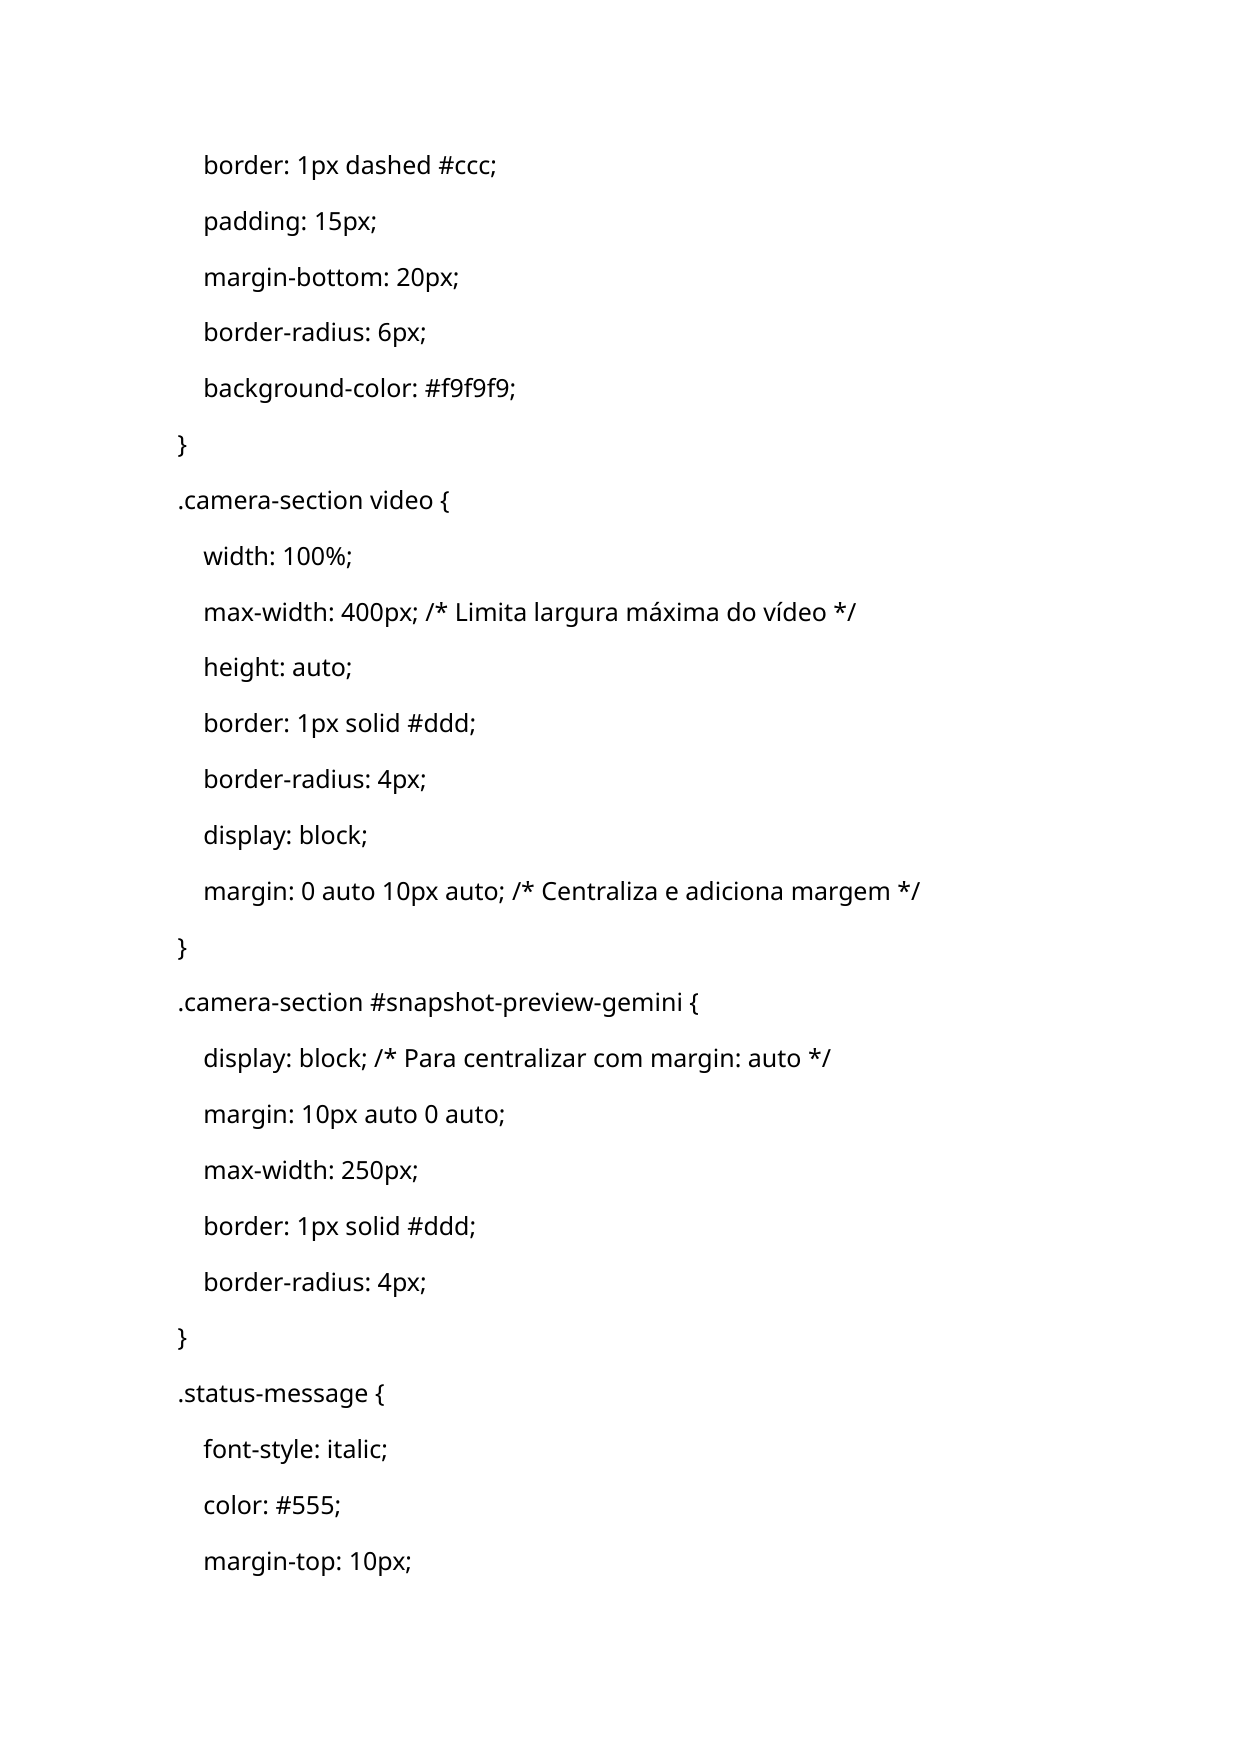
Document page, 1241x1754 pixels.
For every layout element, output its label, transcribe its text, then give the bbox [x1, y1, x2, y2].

text padding: 15px; [177, 203, 1063, 237]
text border-radius: 4px; [177, 1264, 1063, 1298]
text .status-message { [177, 1376, 1063, 1410]
text border-radius: 6px; [177, 315, 1063, 349]
text max-width: 400px; /* Limita largura máxima do vídeo */ [177, 594, 1063, 628]
text border-radius: 4px; [177, 762, 1063, 796]
text max-width: 250px; [177, 1153, 1063, 1187]
text } [177, 427, 1063, 461]
text border: 1px dashed #ccc; [177, 148, 1063, 182]
text height: auto; [177, 650, 1063, 684]
text border: 1px solid #ddd; [177, 706, 1063, 740]
text } [177, 929, 1063, 963]
text margin: 10px auto 0 auto; [177, 1097, 1063, 1131]
text display: block; [177, 818, 1063, 852]
text border: 1px solid #ddd; [177, 1208, 1063, 1242]
text display: block; /* Para centralizar com margin: auto */ [177, 1041, 1063, 1075]
text .camera-section #snapshot-preview-gemini { [177, 985, 1063, 1019]
text margin-top: 10px; [177, 1543, 1063, 1577]
text .camera-section video { [177, 483, 1063, 517]
text color: #555; [177, 1488, 1063, 1522]
text } [177, 1320, 1063, 1354]
text font-style: italic; [177, 1432, 1063, 1466]
text margin: 0 auto 10px auto; /* Centraliza e adiciona margem */ [177, 873, 1063, 907]
text background-color: #f9f9f9; [177, 371, 1063, 405]
text margin-bottom: 20px; [177, 259, 1063, 293]
text width: 100%; [177, 538, 1063, 572]
